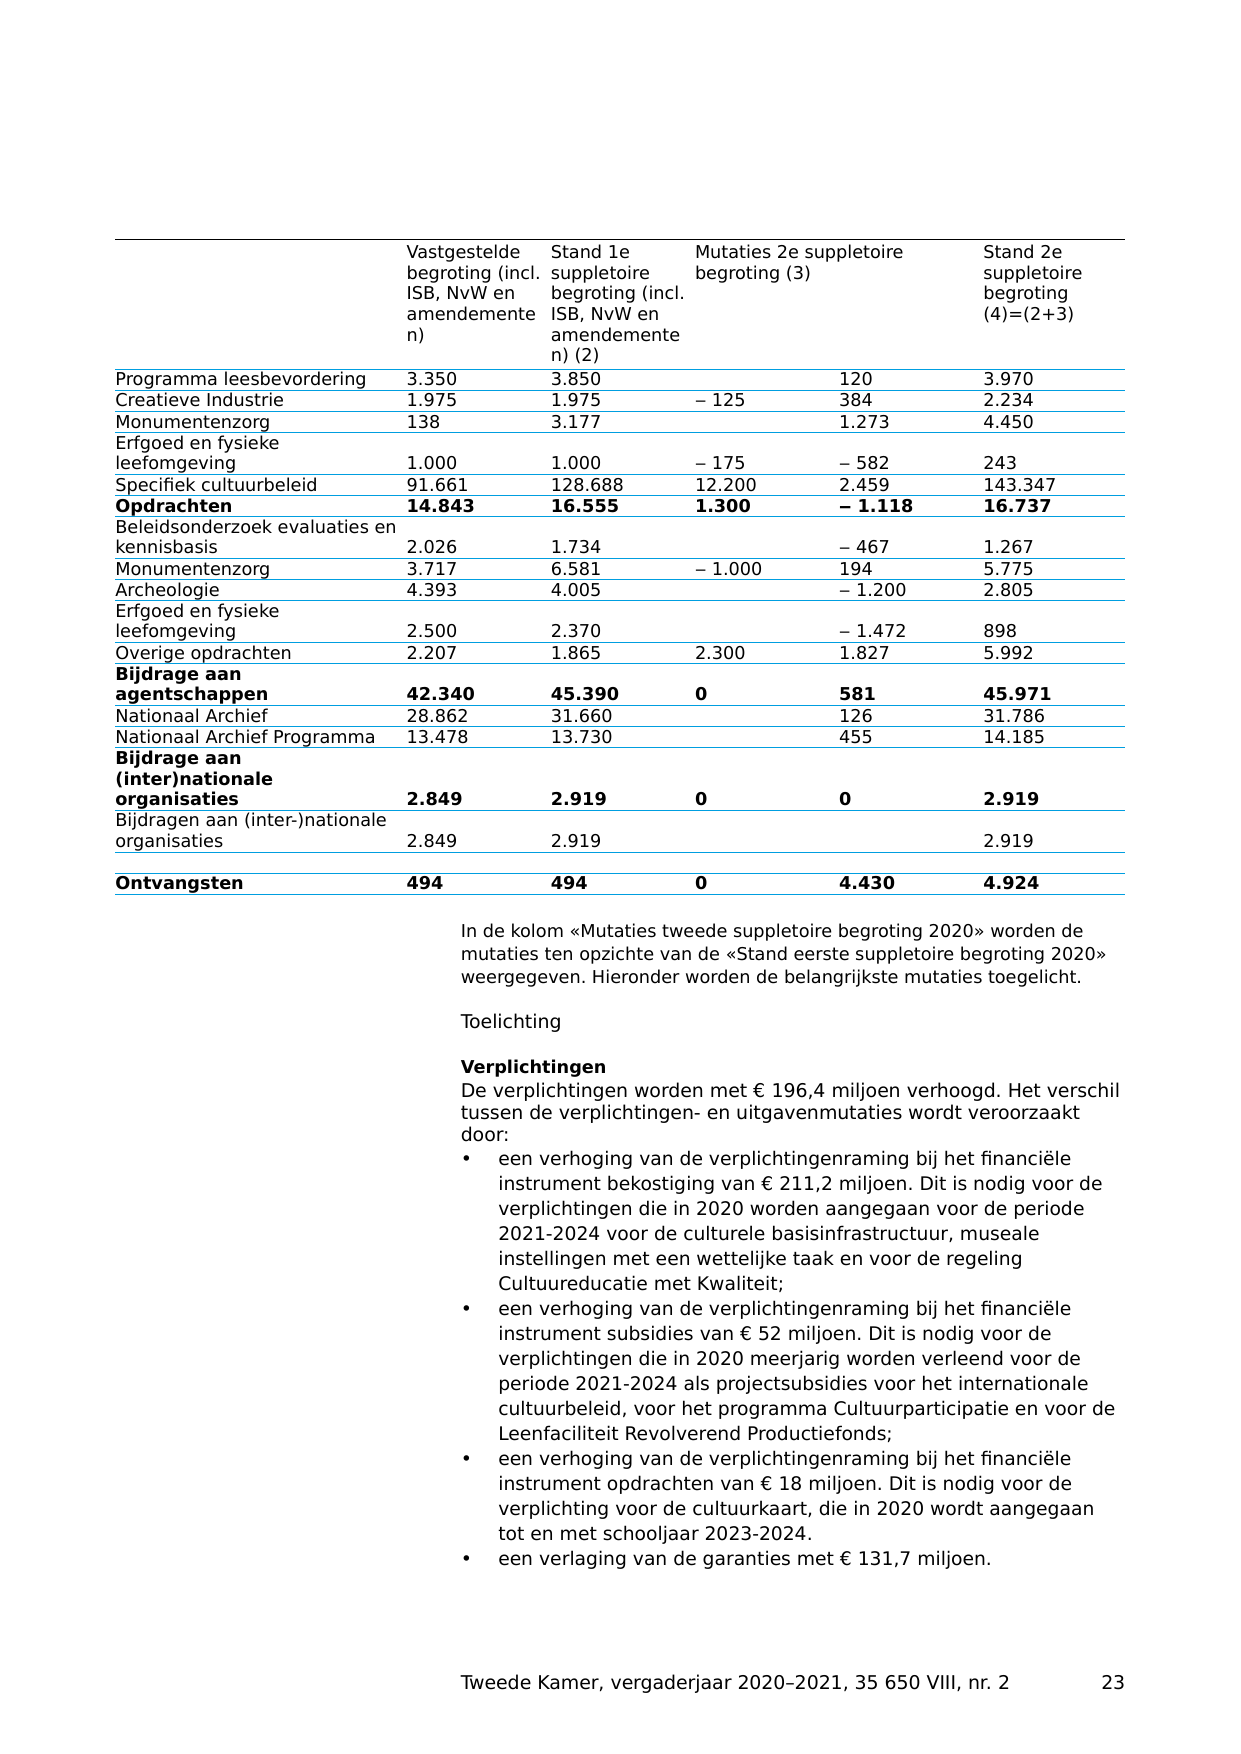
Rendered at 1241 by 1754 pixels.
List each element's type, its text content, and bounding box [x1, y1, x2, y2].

table_cell 2.370 [548, 601, 692, 642]
table_cell Bijdrage aan (inter)nationale organisaties [115, 748, 403, 810]
table_cell [692, 811, 836, 851]
table_cell 1.975 [404, 391, 548, 411]
table_cell 13.478 [404, 727, 548, 747]
table_cell Monumentenzorg [115, 559, 403, 579]
table_cell [404, 853, 548, 873]
table_cell Creatieve Industrie [115, 391, 403, 411]
table_cell [692, 727, 836, 747]
table_cell Mutaties 2e suppletoire begroting (3) [692, 240, 980, 369]
table_cell 1.273 [836, 412, 980, 432]
table_cell 2.849 [404, 748, 548, 810]
table_cell 2.300 [692, 643, 836, 663]
table_cell 3.177 [548, 412, 692, 432]
table_cell 45.971 [980, 664, 1125, 705]
table_cell 5.992 [980, 643, 1125, 663]
table_cell Bijdrage aan agentschappen [115, 664, 403, 705]
table_cell Stand 1e suppletoire begroting (incl. ISB, NvW en amendementen) (2) [548, 240, 692, 369]
table_cell ‒ 582 [836, 433, 980, 474]
table_cell Programma leesbevordering [115, 370, 403, 390]
table_cell 0 [692, 874, 836, 894]
table_cell [836, 811, 980, 851]
table_cell 120 [836, 370, 980, 390]
table_cell 4.430 [836, 874, 980, 894]
table_cell ‒ 1.118 [836, 496, 980, 516]
table_cell 898 [980, 601, 1125, 642]
table_cell [980, 853, 1125, 873]
table_cell 2.919 [548, 811, 692, 851]
table_cell 2.919 [548, 748, 692, 810]
table_cell 143.347 [980, 475, 1125, 495]
table_cell ‒ 1.472 [836, 601, 980, 642]
table_cell 45.390 [548, 664, 692, 705]
table_cell 4.924 [980, 874, 1125, 894]
table_cell [115, 240, 259, 369]
table_cell 3.970 [980, 370, 1125, 390]
table_cell 12.200 [692, 475, 836, 495]
table_cell 2.459 [836, 475, 980, 495]
table_cell 28.862 [404, 706, 548, 726]
table_cell ‒ 1.000 [692, 559, 836, 579]
title Toelichting [461, 1011, 1125, 1055]
table_cell 4.005 [548, 580, 692, 600]
table_cell 3.350 [404, 370, 548, 390]
text De verplichtingen worden met € 196,4 miljoen verhoogd. Het verschil tussen de verplichtingen- en uitgavenmutaties wordt veroorzaakt door: [461, 1080, 1125, 1146]
table_cell 243 [980, 433, 1125, 474]
table_cell [692, 853, 836, 873]
list een verhoging van de verplichtingenraming bij het financiële instrument bekostiging van € 211,2 miljoen. Dit is nodig voor de verplichtingen die in 2020 worden aangegaan voor de periode 2021-2024 voor de culturele basisinfrastructuur, museale instellingen met een wettelijke taak en voor de regeling Cultuureducatie met Kwaliteit; [461, 1146, 1125, 1296]
table_cell Bijdragen aan (inter-)nationale organisaties [115, 811, 403, 851]
table_cell Beleidsonderzoek evaluaties en kennisbasis [115, 517, 403, 558]
table_cell Vastgestelde begroting (incl. ISB, NvW en amendementen) [404, 240, 548, 369]
table_cell Nationaal Archief Programma [115, 727, 403, 747]
table_cell 14.185 [980, 727, 1125, 747]
table_cell 3.850 [548, 370, 692, 390]
table_cell [692, 601, 836, 642]
table_cell Stand 2e suppletoire begroting (4)=(2+3) [980, 240, 1125, 369]
table_cell 31.660 [548, 706, 692, 726]
table_cell Ontvangsten [115, 874, 403, 894]
table_cell 13.730 [548, 727, 692, 747]
table_cell ‒ 1.200 [836, 580, 980, 600]
table_cell 455 [836, 727, 980, 747]
table_cell 31.786 [980, 706, 1125, 726]
table_cell [692, 370, 836, 390]
table_cell 138 [404, 412, 548, 432]
table_cell 2.919 [980, 748, 1125, 810]
list een verhoging van de verplichtingenraming bij het financiële instrument subsidies van € 52 miljoen. Dit is nodig voor de verplichtingen die in 2020 meerjarig worden verleend voor de periode 2021-2024 als projectsubsidies voor het internationale cultuurbeleid, voor het programma Cultuurparticipatie en voor de Leenfaciliteit Revolverend Productiefonds; [461, 1296, 1125, 1446]
table_cell 42.340 [404, 664, 548, 705]
table_cell [259, 853, 403, 873]
table_cell 2.207 [404, 643, 548, 663]
table_cell 4.450 [980, 412, 1125, 432]
table_cell Monumentenzorg [115, 412, 403, 432]
table_cell 5.775 [980, 559, 1125, 579]
list een verhoging van de verplichtingenraming bij het financiële instrument opdrachten van € 18 miljoen. Dit is nodig voor de verplichting voor de cultuurkaart, die in 2020 wordt aangegaan tot en met schooljaar 2023-2024. [461, 1446, 1125, 1546]
table_cell Nationaal Archief [115, 706, 403, 726]
table_cell [692, 412, 836, 432]
table_cell ‒ 175 [692, 433, 836, 474]
table_cell 6.581 [548, 559, 692, 579]
table_cell 1.267 [980, 517, 1125, 558]
table_cell 128.688 [548, 475, 692, 495]
table_cell 384 [836, 391, 980, 411]
table_cell Opdrachten [115, 496, 403, 516]
table_cell 0 [692, 664, 836, 705]
table_cell 1.827 [836, 643, 980, 663]
text In de kolom «Mutaties tweede suppletoire begroting 2020» worden de mutaties ten opzichte van de «Stand eerste suppletoire begroting 2020» weergegeven. Hieronder worden de belangrijkste mutaties toegelicht. [461, 919, 1125, 988]
table_cell 14.843 [404, 496, 548, 516]
table_cell 1.975 [548, 391, 692, 411]
table_cell 16.737 [980, 496, 1125, 516]
table_cell 16.555 [548, 496, 692, 516]
list een verlaging van de garanties met € 131,7 miljoen. [461, 1546, 1125, 1571]
table_cell 2.849 [404, 811, 548, 851]
table_cell [548, 853, 692, 873]
table_cell 2.500 [404, 601, 548, 642]
table_cell 1.734 [548, 517, 692, 558]
table_cell Erfgoed en fysieke leefomgeving [115, 601, 403, 642]
table_cell [836, 853, 980, 873]
table_header Tabel 14 Budgettaire gevolgen van beleid, beleidsartikel 14 (Tweede suppletoire begroting) (bedragen x € 1.000) [115, 191, 1125, 239]
table_cell Specifiek cultuurbeleid [115, 475, 403, 495]
table_cell 494 [404, 874, 548, 894]
table_cell [692, 706, 836, 726]
table_cell 2.234 [980, 391, 1125, 411]
table_cell 194 [836, 559, 980, 579]
table_cell 2.919 [980, 811, 1125, 851]
table_cell ‒ 125 [692, 391, 836, 411]
table_cell Overige opdrachten [115, 643, 403, 663]
table_cell 91.661 [404, 475, 548, 495]
table_cell 2.026 [404, 517, 548, 558]
table_cell [692, 517, 836, 558]
table_cell 494 [548, 874, 692, 894]
table_cell 4.393 [404, 580, 548, 600]
table_cell 1.300 [692, 496, 836, 516]
table_cell Archeologie [115, 580, 403, 600]
table_cell 1.865 [548, 643, 692, 663]
table_cell 1.000 [404, 433, 548, 474]
table_cell 3.717 [404, 559, 548, 579]
table_cell 126 [836, 706, 980, 726]
table_cell 1.000 [548, 433, 692, 474]
table_cell ‒ 467 [836, 517, 980, 558]
table_cell [259, 240, 403, 369]
table_cell 0 [692, 748, 836, 810]
table_cell 581 [836, 664, 980, 705]
table_cell [692, 580, 836, 600]
table_cell [115, 853, 259, 873]
table_cell 2.805 [980, 580, 1125, 600]
text Verplichtingen [461, 1055, 1125, 1078]
table_cell Erfgoed en fysieke leefomgeving [115, 433, 403, 474]
table_cell 0 [836, 748, 980, 810]
